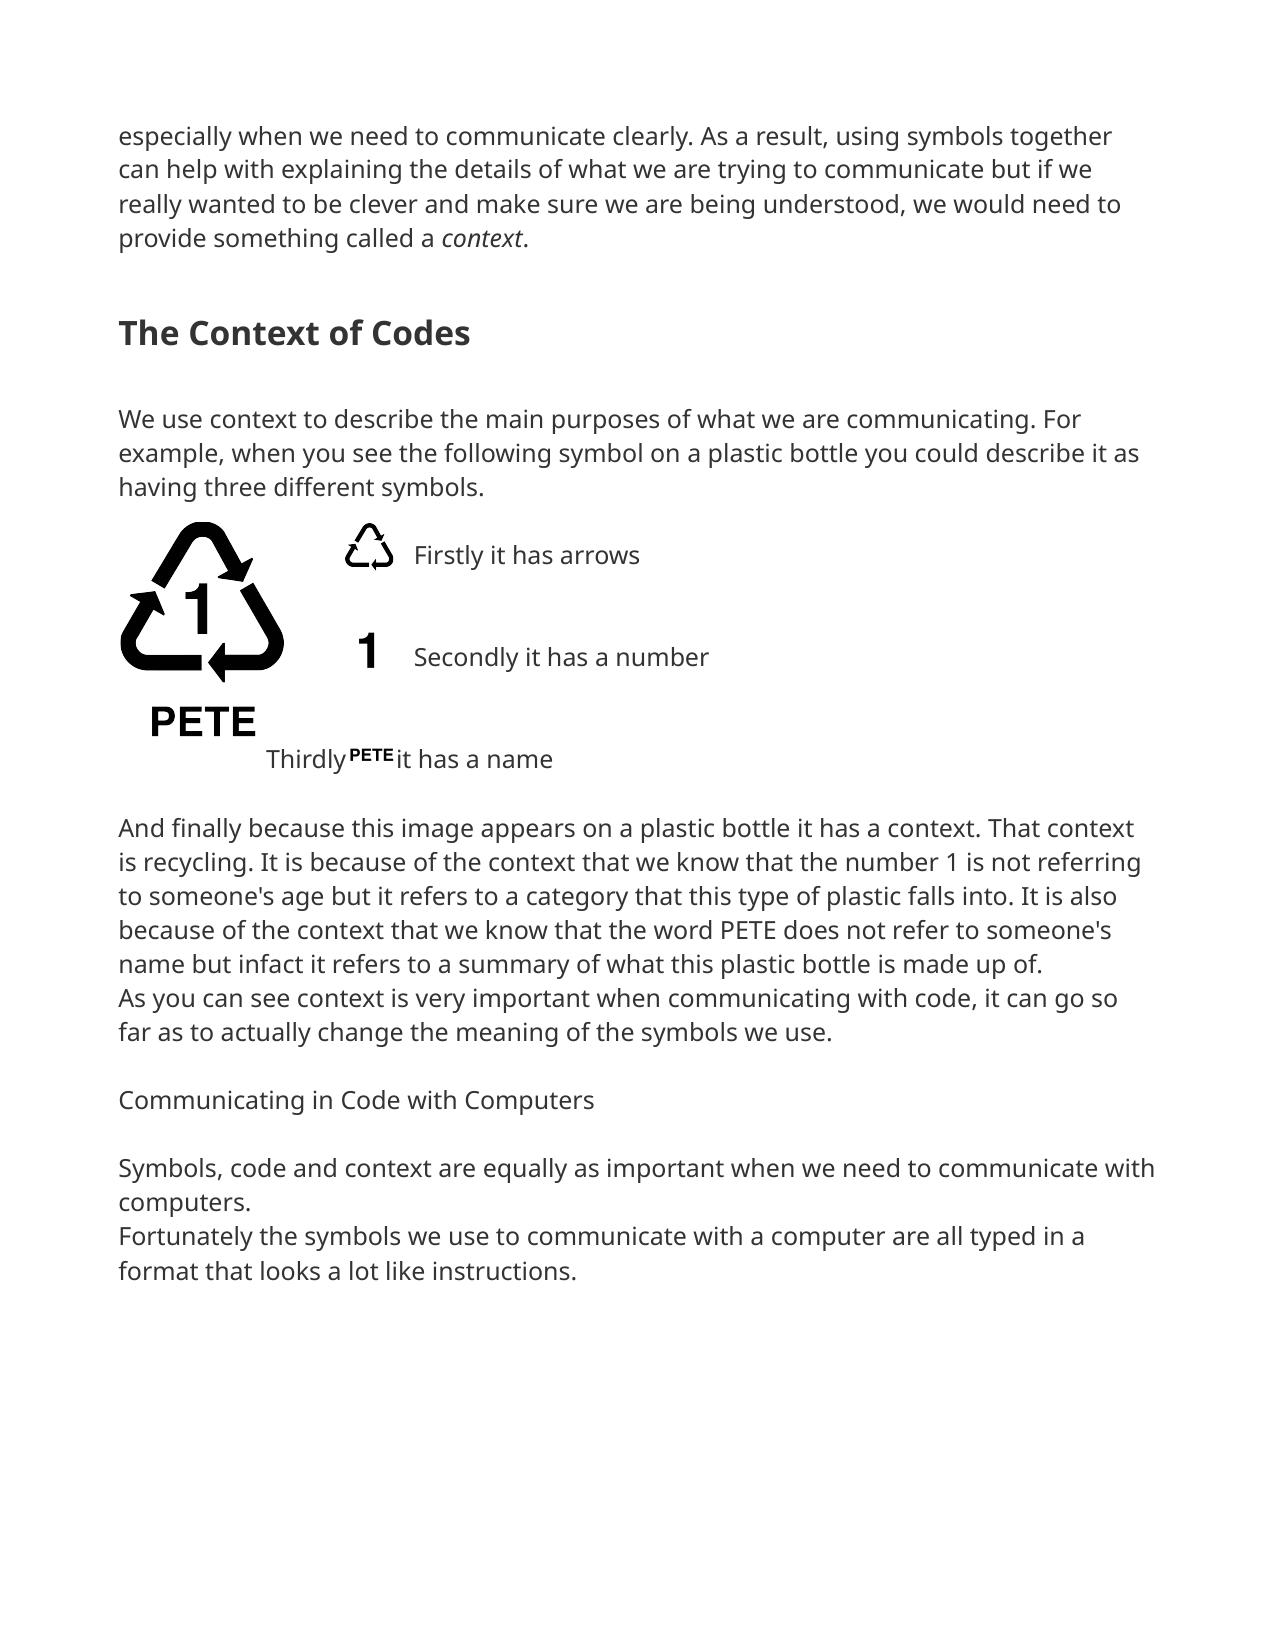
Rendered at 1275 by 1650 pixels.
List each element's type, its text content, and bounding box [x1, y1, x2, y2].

picture [120, 522, 285, 739]
text Secondly it has a number [393, 640, 1157, 674]
text And finally because this image appears on a plastic bottle it has a context. That context is recycling. It is because of the context that we know that the number 1 is not referring to someone's age but it refers to a category that this type of plastic falls into. It is also because of the context that we know that the word PETE does not refer to someone's name but infact it refers to a summary of what this plastic bottle is made up of. [118, 810, 1157, 981]
text Thirdly [118, 742, 346, 776]
picture [345, 627, 393, 675]
text Firstly it has arrows [285, 538, 1157, 572]
text As you can see context is very important when communicating with code, it can go so far as to actually change the meaning of the symbols we use. [118, 981, 1157, 1049]
text Fortunately the symbols we use to communicate with a computer are all typed in a format that looks a lot like instructions. [118, 1219, 1157, 1287]
text Communicating in Code with Computers [118, 1083, 1157, 1117]
text [285, 640, 345, 674]
text Symbols, code and context are equally as important when we need to communicate with computers. [118, 1151, 1157, 1219]
text We use context to describe the main purposes of what we are communicating. For example, when you see the following symbol on a plastic bottle you could describe it as having three different symbols. [118, 402, 1157, 504]
picture [345, 523, 394, 571]
text especially when we need to communicate clearly. As a result, using symbols together can help with explaining the details of what we are trying to communicate but if we really wanted to be clever and make sure we are being understood, we would need to provide something called a context. [118, 118, 1157, 254]
text it has a name [396, 742, 1157, 776]
picture [346, 731, 396, 780]
subtitle The Context of Codes [118, 309, 1157, 355]
